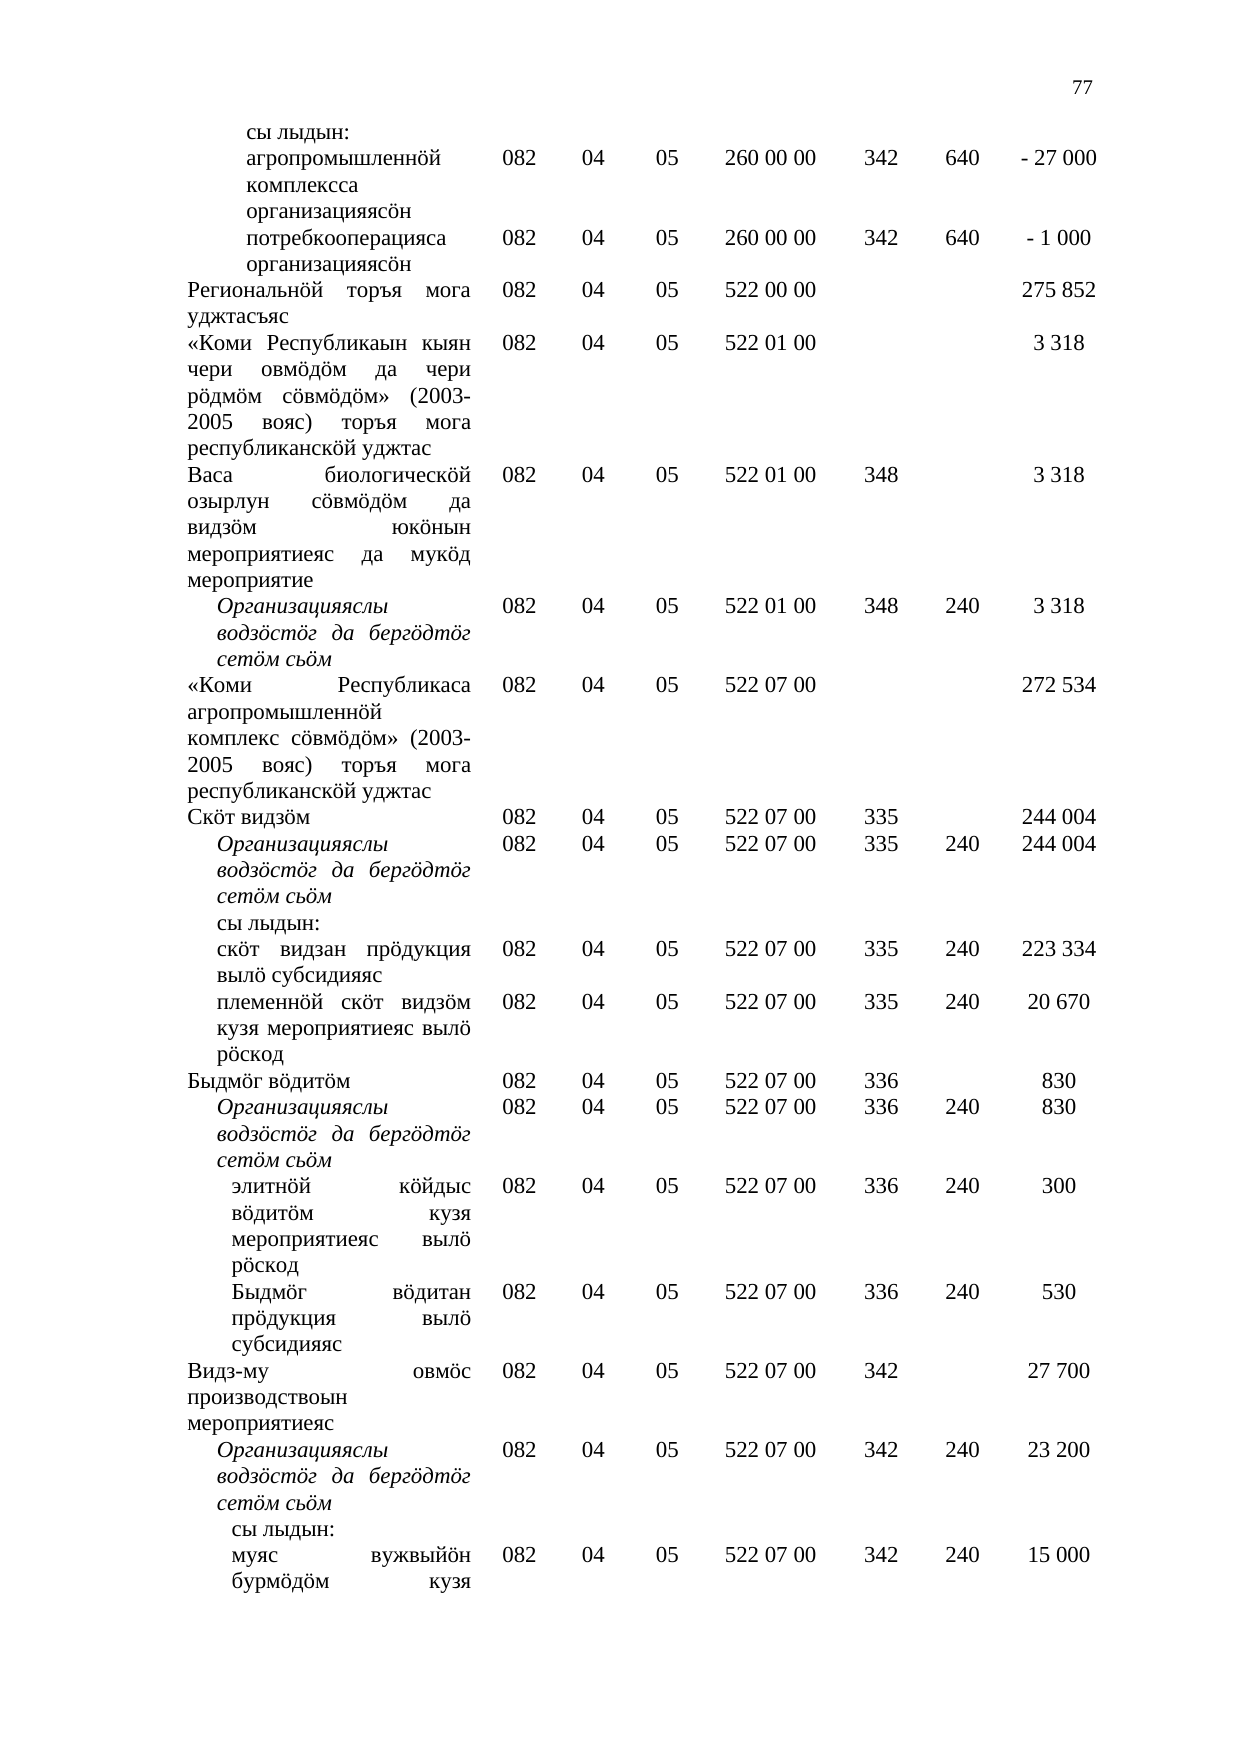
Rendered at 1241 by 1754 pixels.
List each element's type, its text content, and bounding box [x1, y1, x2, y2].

table_cell 04 [556, 803, 630, 830]
table_cell 082 [482, 1093, 556, 1172]
table_cell [925, 276, 999, 329]
table_cell 04 [556, 593, 630, 672]
table_cell 05 [630, 1172, 704, 1278]
table_cell 640 [925, 145, 999, 223]
table_cell 348 [837, 593, 925, 672]
table_cell 15 000 [999, 1541, 1118, 1594]
table_cell 223 334 [999, 935, 1118, 988]
table_cell 05 [630, 1541, 704, 1594]
table_cell 342 [837, 145, 925, 223]
table_cell 04 [556, 1278, 630, 1357]
table_cell 240 [925, 935, 999, 988]
table_cell [925, 461, 999, 592]
table_cell 05 [630, 1067, 704, 1093]
table_cell 04 [556, 276, 630, 329]
table_cell [925, 329, 999, 461]
table_cell 05 [630, 1278, 704, 1357]
table_cell 04 [556, 672, 630, 803]
table_cell [999, 118, 1118, 144]
table_cell сы лыдын: [176, 118, 482, 144]
table_cell 082 [482, 1436, 556, 1515]
table_cell 05 [630, 830, 704, 909]
table_cell 04 [556, 1436, 630, 1515]
table_cell 05 [630, 461, 704, 592]
table_cell [925, 803, 999, 830]
table_cell 04 [556, 988, 630, 1067]
table_cell 522 07 00 [704, 1172, 837, 1278]
table_cell «Коми Республикаын кыян чери овмöдöм да чери рöдмöм сöвмöдöм» (2003-2005 вояс) торъя мога республиканскöй уджтас [176, 329, 482, 461]
table_cell 082 [482, 803, 556, 830]
table_cell 082 [482, 1172, 556, 1278]
table_cell 275 852 [999, 276, 1118, 329]
table_cell 082 [482, 276, 556, 329]
table_cell Васа биологическöй озырлун сöвмöдöм да видзöм юкöнын мероприятиеяс да мукöд мероприятие [176, 461, 482, 592]
table_cell 05 [630, 1436, 704, 1515]
table_cell 240 [925, 1436, 999, 1515]
table_cell 300 [999, 1172, 1118, 1278]
table_cell 082 [482, 1357, 556, 1436]
table_cell [925, 1515, 999, 1541]
table_cell [925, 118, 999, 144]
table_cell 05 [630, 935, 704, 988]
table_cell 522 07 00 [704, 935, 837, 988]
table_cell 342 [837, 1357, 925, 1436]
table_cell 05 [630, 145, 704, 223]
table_cell Быдмöг вöдитöм [176, 1067, 482, 1093]
table_cell скöт видзан прöдукция вылö субсидияяс [176, 935, 482, 988]
table_cell племеннöй скöт видзöм кузя мероприятиеяс вылö рöскод [176, 988, 482, 1067]
table_cell 830 [999, 1067, 1118, 1093]
table_cell [482, 909, 556, 935]
table_cell [630, 118, 704, 144]
table_cell [837, 329, 925, 461]
table_cell 522 07 00 [704, 1067, 837, 1093]
table_cell [704, 1515, 837, 1541]
table_cell сы лыдын: [176, 1515, 482, 1541]
table_cell 522 01 00 [704, 461, 837, 592]
table_cell 342 [837, 1541, 925, 1594]
table_cell [556, 118, 630, 144]
table_cell 082 [482, 1541, 556, 1594]
table_cell 05 [630, 329, 704, 461]
table_cell 082 [482, 593, 556, 672]
table_cell Быдмöг вöдитан прöдукция вылö субсидияяс [176, 1278, 482, 1357]
table_cell 04 [556, 1172, 630, 1278]
table_cell [556, 1515, 630, 1541]
table_cell 522 07 00 [704, 1436, 837, 1515]
table_cell 082 [482, 672, 556, 803]
table_cell 082 [482, 224, 556, 276]
table_cell 082 [482, 830, 556, 909]
table_cell 342 [837, 1436, 925, 1515]
table_cell 522 07 00 [704, 1541, 837, 1594]
table_cell 05 [630, 803, 704, 830]
table_cell 335 [837, 935, 925, 988]
table_cell муяс вужвыйöн бурмöдöм кузя [176, 1541, 482, 1594]
table_cell 522 07 00 [704, 1357, 837, 1436]
table_cell «Коми Республикаса агропромышленнöй комплекс сöвмöдöм» (2003-2005 вояс) торъя мога республиканскöй уджтас [176, 672, 482, 803]
table_cell 04 [556, 830, 630, 909]
table_cell 640 [925, 224, 999, 276]
table_cell 522 07 00 [704, 988, 837, 1067]
table_cell 240 [925, 1093, 999, 1172]
table_cell 240 [925, 830, 999, 909]
table_cell Региональнöй торъя мога уджтасъяс [176, 276, 482, 329]
table_cell 335 [837, 988, 925, 1067]
table_cell 082 [482, 145, 556, 223]
table_cell 04 [556, 224, 630, 276]
table_cell 240 [925, 988, 999, 1067]
table_cell [925, 672, 999, 803]
table_cell [704, 118, 837, 144]
table_cell [482, 118, 556, 144]
table_cell 530 [999, 1278, 1118, 1357]
table_cell 3 318 [999, 593, 1118, 672]
table_cell 04 [556, 1093, 630, 1172]
table_cell [482, 1515, 556, 1541]
table_cell [999, 909, 1118, 935]
table_cell - 27 000 [999, 145, 1118, 223]
table_cell 336 [837, 1278, 925, 1357]
table_cell 05 [630, 672, 704, 803]
table_cell 04 [556, 1357, 630, 1436]
table_cell 27 700 [999, 1357, 1118, 1436]
table_cell 522 07 00 [704, 803, 837, 830]
table_cell 522 07 00 [704, 1278, 837, 1357]
table_cell 082 [482, 935, 556, 988]
table_cell [837, 909, 925, 935]
table_cell 082 [482, 1278, 556, 1357]
table_cell 342 [837, 224, 925, 276]
table_cell 336 [837, 1067, 925, 1093]
table_cell 522 07 00 [704, 1093, 837, 1172]
table_cell 04 [556, 1541, 630, 1594]
table_cell 522 07 00 [704, 672, 837, 803]
table_cell [630, 909, 704, 935]
table_cell 3 318 [999, 329, 1118, 461]
table_cell 830 [999, 1093, 1118, 1172]
table_cell 260 00 00 [704, 145, 837, 223]
table_cell 522 07 00 [704, 830, 837, 909]
table_cell 04 [556, 1067, 630, 1093]
table_cell 05 [630, 988, 704, 1067]
table_cell [704, 909, 837, 935]
table_cell 260 00 00 [704, 224, 837, 276]
table_cell потребкооперацияса организацияясöн [176, 224, 482, 276]
table_cell 082 [482, 988, 556, 1067]
table_cell 23 200 [999, 1436, 1118, 1515]
table_cell агропромышленнöй комплексса организацияясöн [176, 145, 482, 223]
table_cell сы лыдын: [176, 909, 482, 935]
table_cell Скöт видзöм [176, 803, 482, 830]
table_cell 335 [837, 803, 925, 830]
table_cell [630, 1515, 704, 1541]
table_cell Организацияяслы водзöстöг да бергöдтöг сетöм сьöм [176, 830, 482, 909]
table_cell [999, 1515, 1118, 1541]
table_cell 20 670 [999, 988, 1118, 1067]
table_cell 3 318 [999, 461, 1118, 592]
table_cell 244 004 [999, 803, 1118, 830]
table_cell [925, 1067, 999, 1093]
table_cell 335 [837, 830, 925, 909]
table_cell 05 [630, 1093, 704, 1172]
table_cell 082 [482, 329, 556, 461]
table_cell [837, 276, 925, 329]
table_cell 04 [556, 935, 630, 988]
table_cell 348 [837, 461, 925, 592]
table_cell [837, 672, 925, 803]
table_cell [556, 909, 630, 935]
table_cell - 1 000 [999, 224, 1118, 276]
table_cell 272 534 [999, 672, 1118, 803]
table_cell 240 [925, 593, 999, 672]
table_cell 522 01 00 [704, 329, 837, 461]
table_cell [925, 909, 999, 935]
table_cell 240 [925, 1172, 999, 1278]
table_cell [837, 1515, 925, 1541]
table_cell 336 [837, 1172, 925, 1278]
table_cell 244 004 [999, 830, 1118, 909]
table_cell [925, 1357, 999, 1436]
table_cell 04 [556, 329, 630, 461]
table_cell 05 [630, 276, 704, 329]
table_cell 04 [556, 145, 630, 223]
table_cell 05 [630, 224, 704, 276]
table_cell Организацияяслы водзöстöг да бергöдтöг сетöм сьöм [176, 1436, 482, 1515]
table_cell Организацияяслы водзöстöг да бергöдтöг сетöм сьöм [176, 1093, 482, 1172]
table_cell 05 [630, 593, 704, 672]
table_cell 05 [630, 1357, 704, 1436]
table_cell Организацияяслы водзöстöг да бергöдтöг сетöм сьöм [176, 593, 482, 672]
table_cell [837, 118, 925, 144]
table_cell 240 [925, 1541, 999, 1594]
table_cell 082 [482, 461, 556, 592]
table_cell 336 [837, 1093, 925, 1172]
table_cell 04 [556, 461, 630, 592]
table_cell 082 [482, 1067, 556, 1093]
table_cell 240 [925, 1278, 999, 1357]
table_cell 522 01 00 [704, 593, 837, 672]
table_cell 522 00 00 [704, 276, 837, 329]
table_cell элитнöй кöйдыс вöдитöм кузя мероприятиеяс вылö рöскод [176, 1172, 482, 1278]
table_cell Видз-му овмöс производствоын мероприятиеяс [176, 1357, 482, 1436]
